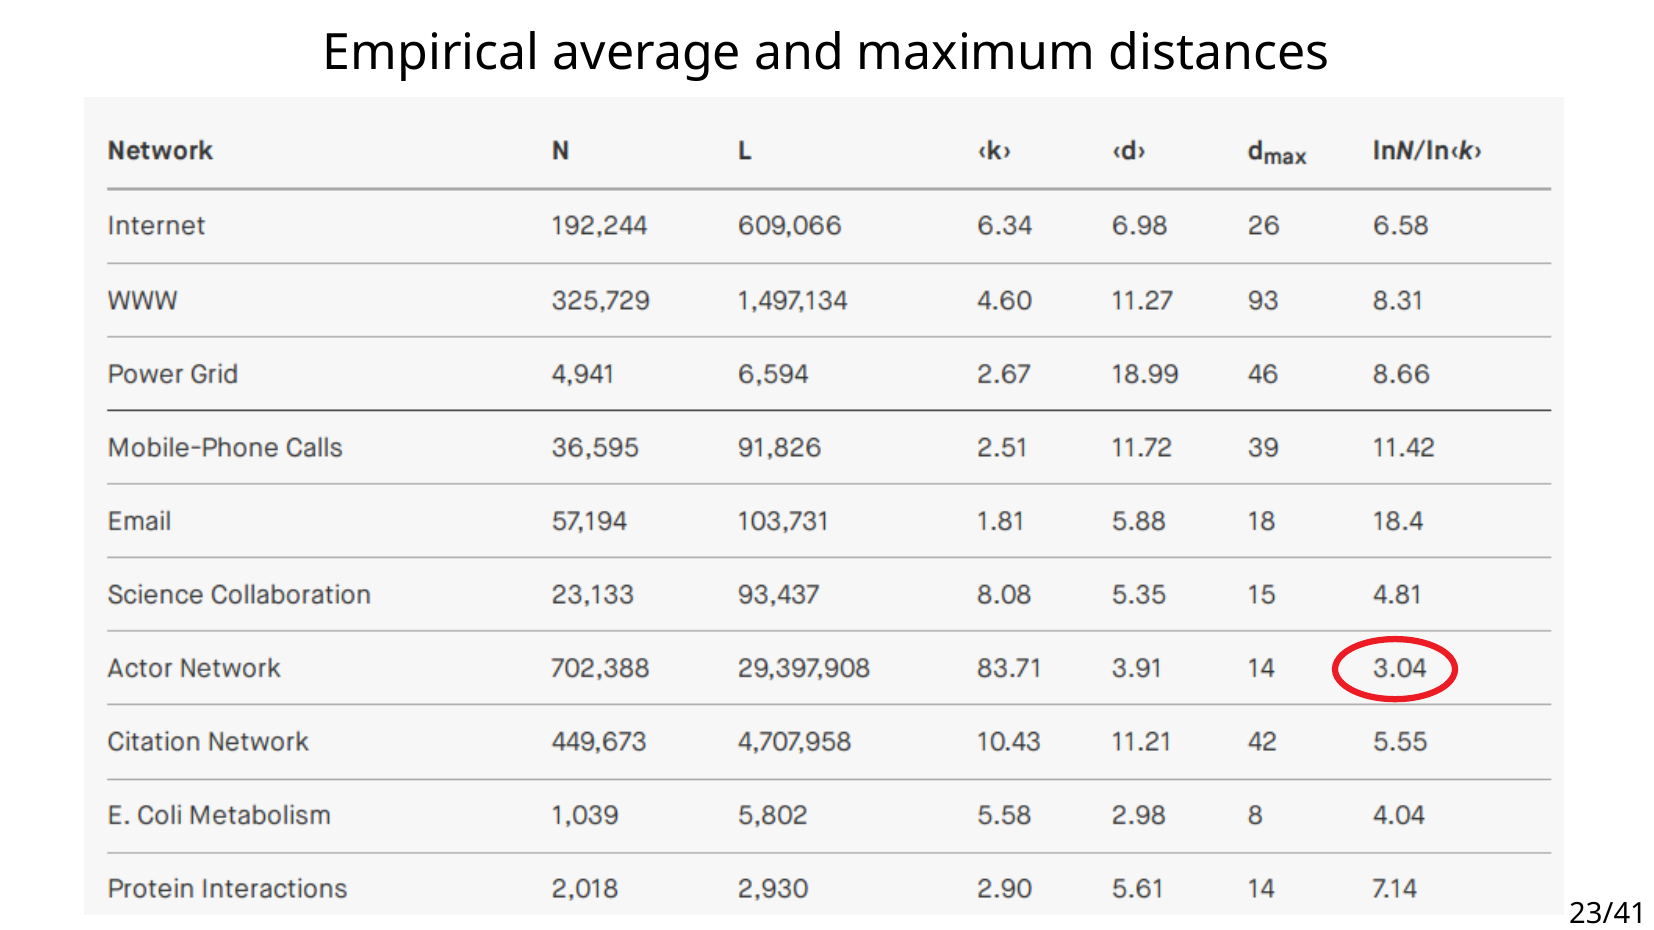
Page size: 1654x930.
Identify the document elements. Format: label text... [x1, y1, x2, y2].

title Empirical average and maximum distances [82, 13, 1571, 87]
picture [84, 97, 1564, 916]
